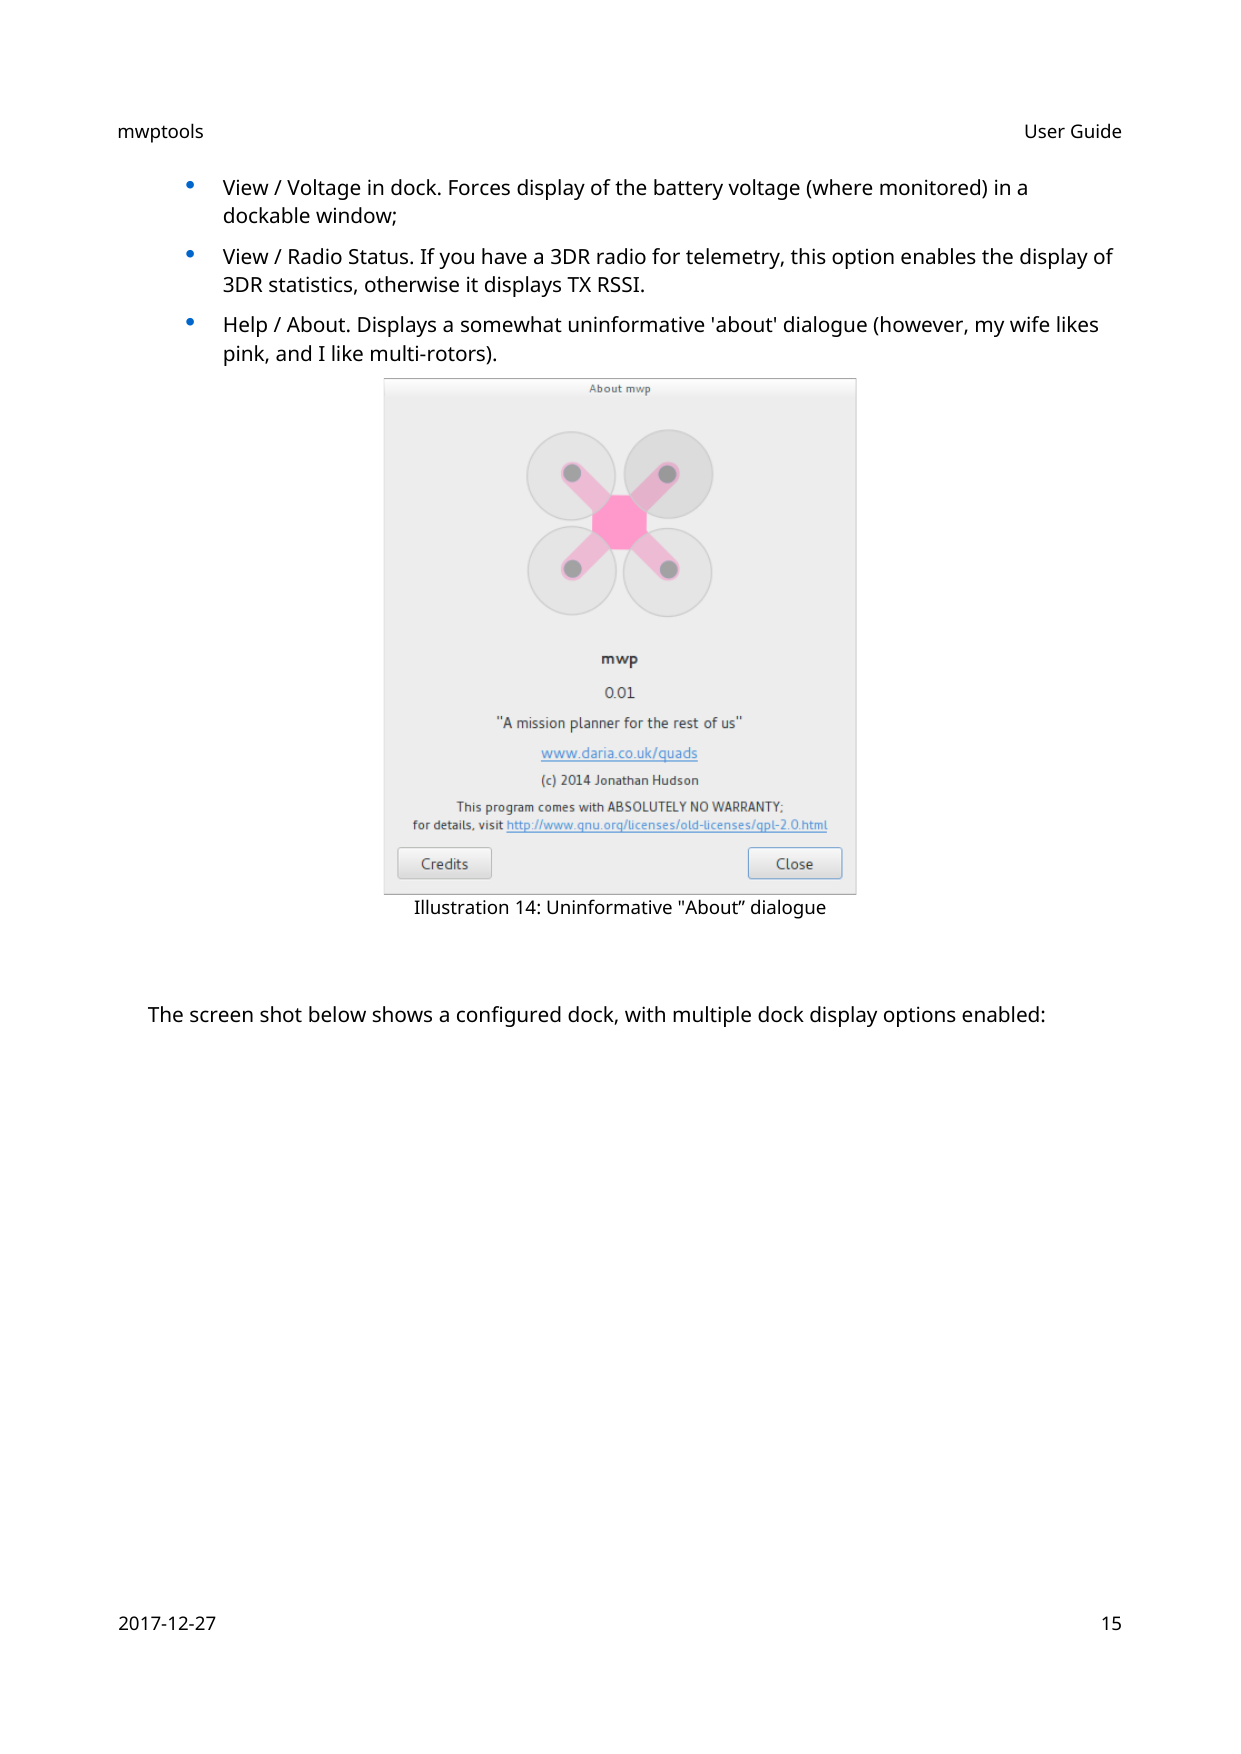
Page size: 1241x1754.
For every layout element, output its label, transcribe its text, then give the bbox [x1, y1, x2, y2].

list Help / About. Displays a somewhat uninformative 'about' dialogue (however, my wife likes pink, and I like multi-rotors). [185, 310, 1122, 367]
list View / Radio Status. If you have a 3DR radio for telemetry, this option enables the display of 3DR statistics, otherwise it displays TX RSSI. [185, 242, 1122, 298]
picture [383, 378, 857, 895]
text Illustration 14: Uninformative "About” dialogue [384, 895, 856, 920]
list View / Voltage in dock. Forces display of the battery voltage (where monitored) in a dockable window; [185, 173, 1122, 230]
text The screen shot below shows a configured dock, with multiple dock display options enabled: [148, 1000, 1122, 1028]
